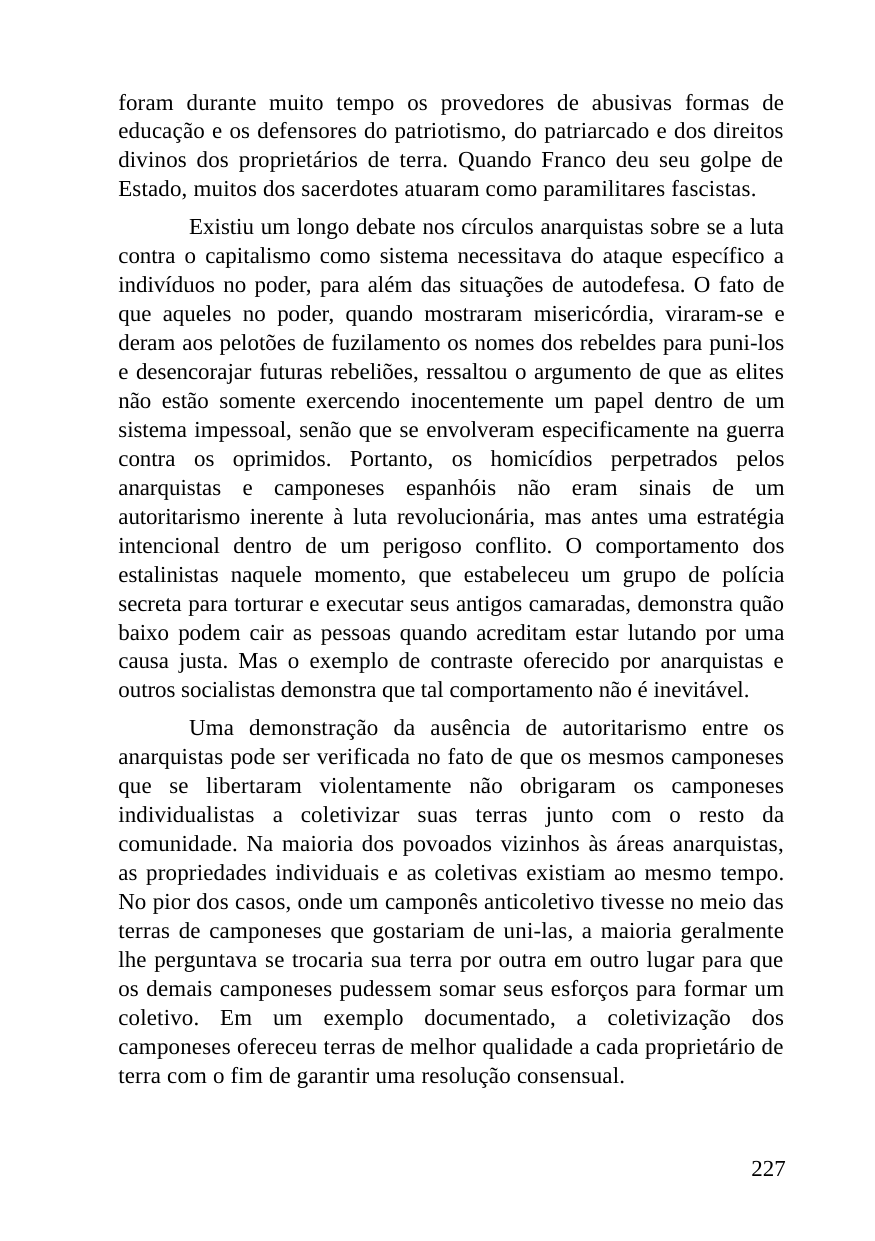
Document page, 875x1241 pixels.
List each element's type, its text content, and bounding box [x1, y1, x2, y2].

text foram durante muito tempo os provedores de abusivas formas de educação e os defensores do patriotismo, do patriarcado e dos direitos divinos dos proprietários de terra. Quando Franco deu seu golpe de Estado, muitos dos sacerdotes atuaram como paramilitares fascistas. [118, 88, 786, 202]
text Uma demonstração da ausência de autoritarismo entre os anarquistas pode ser verificada no fato de que os mesmos camponeses que se libertaram violentamente não obrigaram os camponeses individualistas a coletivizar suas terras junto com o resto da comunidade. Na maioria dos povoados vizinhos às áreas anarquistas, as propriedades individuais e as coletivas existiam ao mesmo tempo. No pior dos casos, onde um camponês anticoletivo tivesse no meio das terras de camponeses que gostariam de uni-las, a maioria geralmente lhe perguntava se trocaria sua terra por outra em outro lugar para que os demais camponeses pudessem somar seus esforços para formar um coletivo. Em um exemplo documentado, a coletivização dos camponeses ofereceu terras de melhor qualidade a cada proprietário de terra com o fim de garantir uma resolução consensual. [118, 714, 786, 1088]
text Existiu um longo debate nos círculos anarquistas sobre se a luta contra o capitalismo como sistema necessitava do ataque específico a indivíduos no poder, para além das situações de autodefesa. O fato de que aqueles no poder, quando mostraram misericórdia, viraram-se e deram aos pelotões de fuzilamento os nomes dos rebeldes para puni-los e desencorajar futuras rebeliões, ressaltou o argumento de que as elites não estão somente exercendo inocentemente um papel dentro de um sistema impessoal, senão que se envolveram especificamente na guerra contra os oprimidos. Portanto, os homicídios perpetrados pelos anarquistas e camponeses espanhóis não eram sinais de um autoritarismo inerente à luta revolucionária, mas antes uma estratégia intencional dentro de um perigoso conflito. O comportamento dos estalinistas naquele momento, que estabeleceu um grupo de polícia secreta para torturar e executar seus antigos camaradas, demonstra quão baixo podem cair as pessoas quando acreditam estar lutando por uma causa justa. Mas o exemplo de contraste oferecido por anarquistas e outros socialistas demonstra que tal comportamento não é inevitável. [118, 213, 786, 703]
